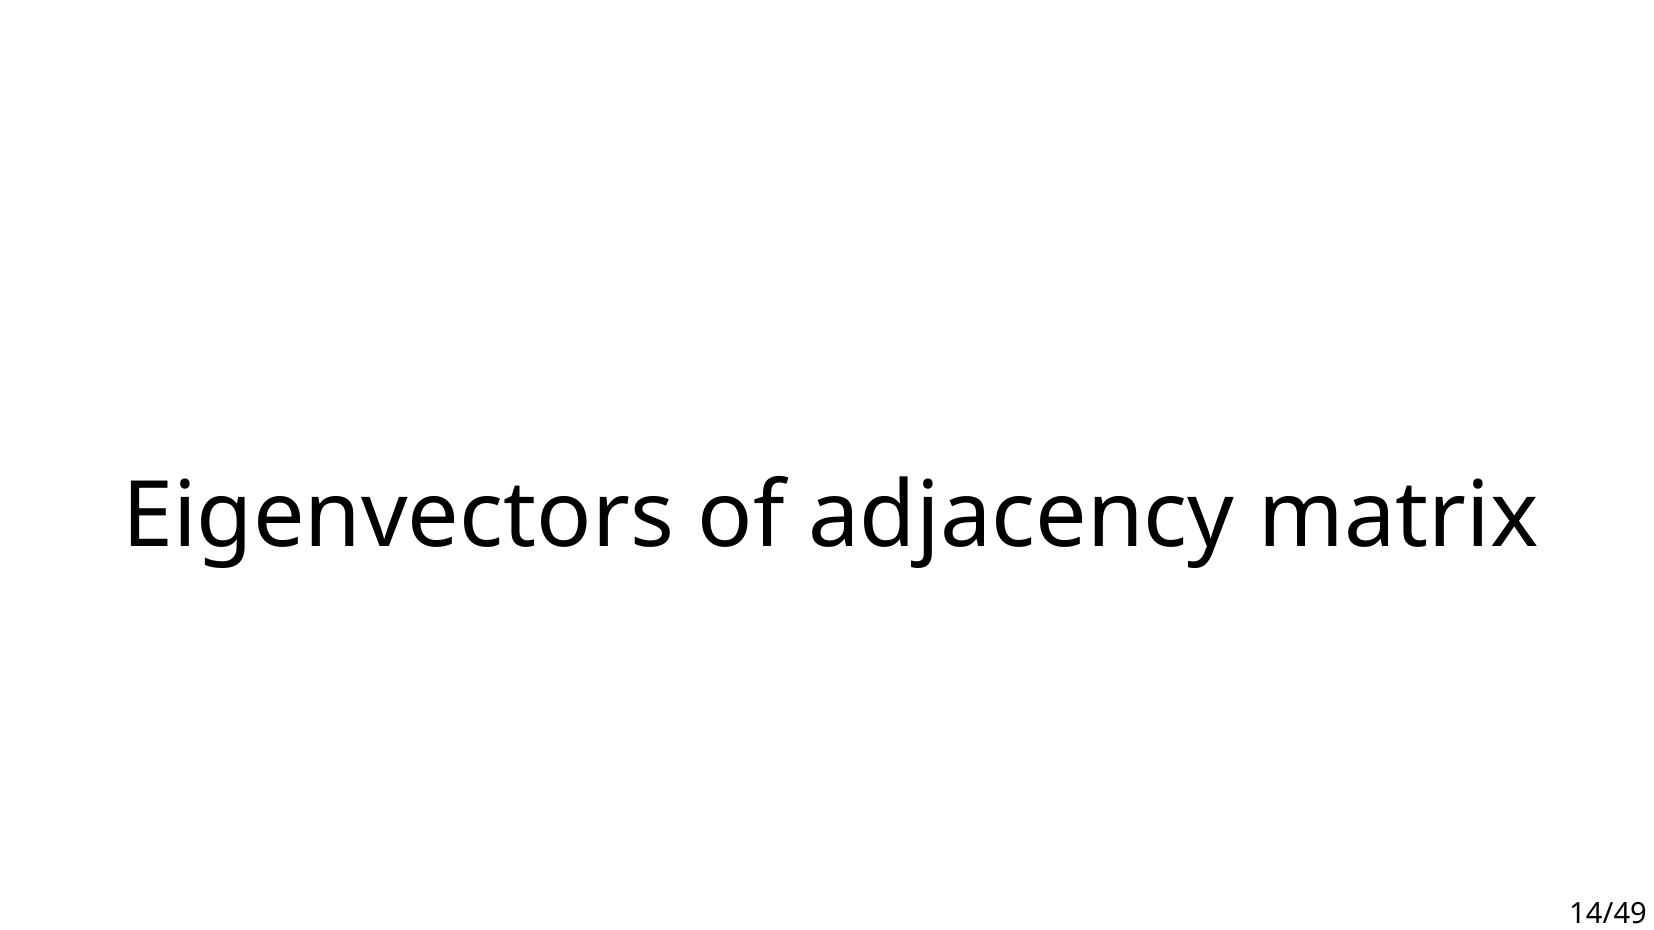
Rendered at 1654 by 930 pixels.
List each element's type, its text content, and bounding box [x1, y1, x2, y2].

title Eigenvectors of adjacency matrix [86, 407, 1576, 616]
